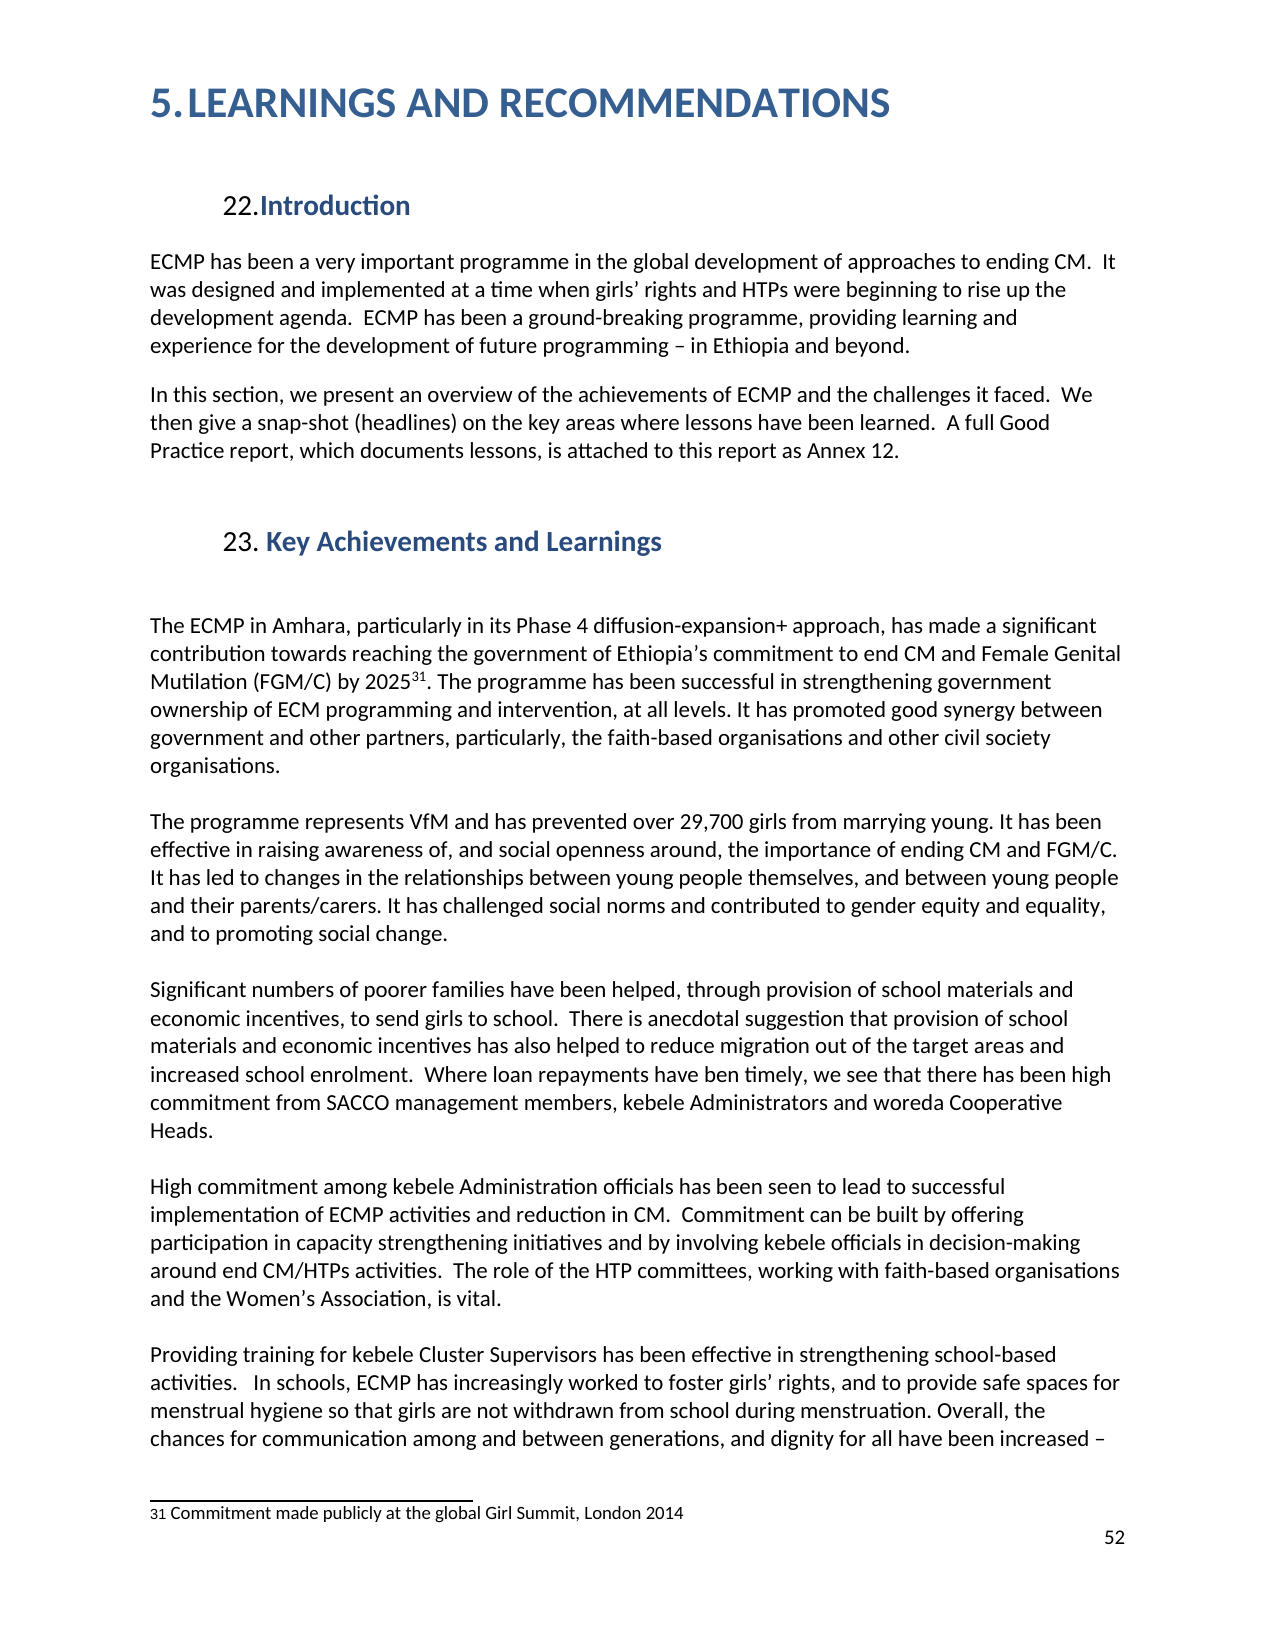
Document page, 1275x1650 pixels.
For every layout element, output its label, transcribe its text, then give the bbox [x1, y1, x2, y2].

text The programme represents VfM and has prevented over 29,700 girls from marrying young. It has been effective in raising awareness of, and social openness around, the importance of ending CM and FGM/C. It has led to changes in the relationships between young people themselves, and between young people and their parents/carers. It has challenged social norms and contributed to gender equity and equality, and to promoting social change. [150, 807, 1125, 948]
subtitle Key Achievements and Learnings [222, 523, 1125, 558]
text Commitment made publicly at the global Girl Summit, London 2014 [150, 1501, 1125, 1524]
text Providing training for kebele Cluster Supervisors has been effective in strengthening school-based activities. In schools, ECMP has increasingly worked to foster girls’ rights, and to provide safe spaces for menstrual hygiene so that girls are not withdrawn from school during menstruation. Overall, the chances for communication among and between generations, and dignity for all have been increased – [150, 1340, 1125, 1452]
text The ECMP in Amhara, particularly in its Phase 4 diffusion-expansion+ approach, has made a significant contribution towards reaching the government of Ethiopia’s commitment to end CM and Female Genital Mutilation (FGM/C) by 2025. The programme has been successful in strengthening government ownership of ECM programming and intervention, at all levels. It has promoted good synergy between government and other partners, particularly, the faith-based organisations and other civil society organisations. [150, 611, 1125, 779]
text High commitment among kebele Administration officials has been seen to lead to successful implementation of ECMP activities and reduction in CM. Commitment can be built by offering participation in capacity strengthening initiatives and by involving kebele officials in decision-making around end CM/HTPs activities. The role of the HTP committees, working with faith-based organisations and the Women’s Association, is vital. [150, 1172, 1125, 1312]
text Significant numbers of poorer families have been helped, through provision of school materials and economic incentives, to send girls to school. There is anecdotal suggestion that provision of school materials and economic incentives has also helped to reduce migration out of the target areas and increased school enrolment. Where loan repayments have ben timely, we see that there has been high commitment from SACCO management members, kebele Administrators and woreda Cooperative Heads. [150, 976, 1125, 1144]
list Learnings and Recommendations [150, 75, 1125, 128]
text In this section, we present an overview of the achievements of ECMP and the challenges it faced. We then give a snap-shot (headlines) on the key areas where lessons have been learned. A full Good Practice report, which documents lessons, is attached to this report as Annex 12. [150, 380, 1125, 464]
text ECMP has been a very important programme in the global development of approaches to ending CM. It was designed and implemented at a time when girls’ rights and HTPs were beginning to rise up the development agenda. ECMP has been a ground-breaking programme, providing learning and experience for the development of future programming – in Ethiopia and beyond. [150, 247, 1125, 359]
subtitle Introduction [222, 187, 1125, 222]
